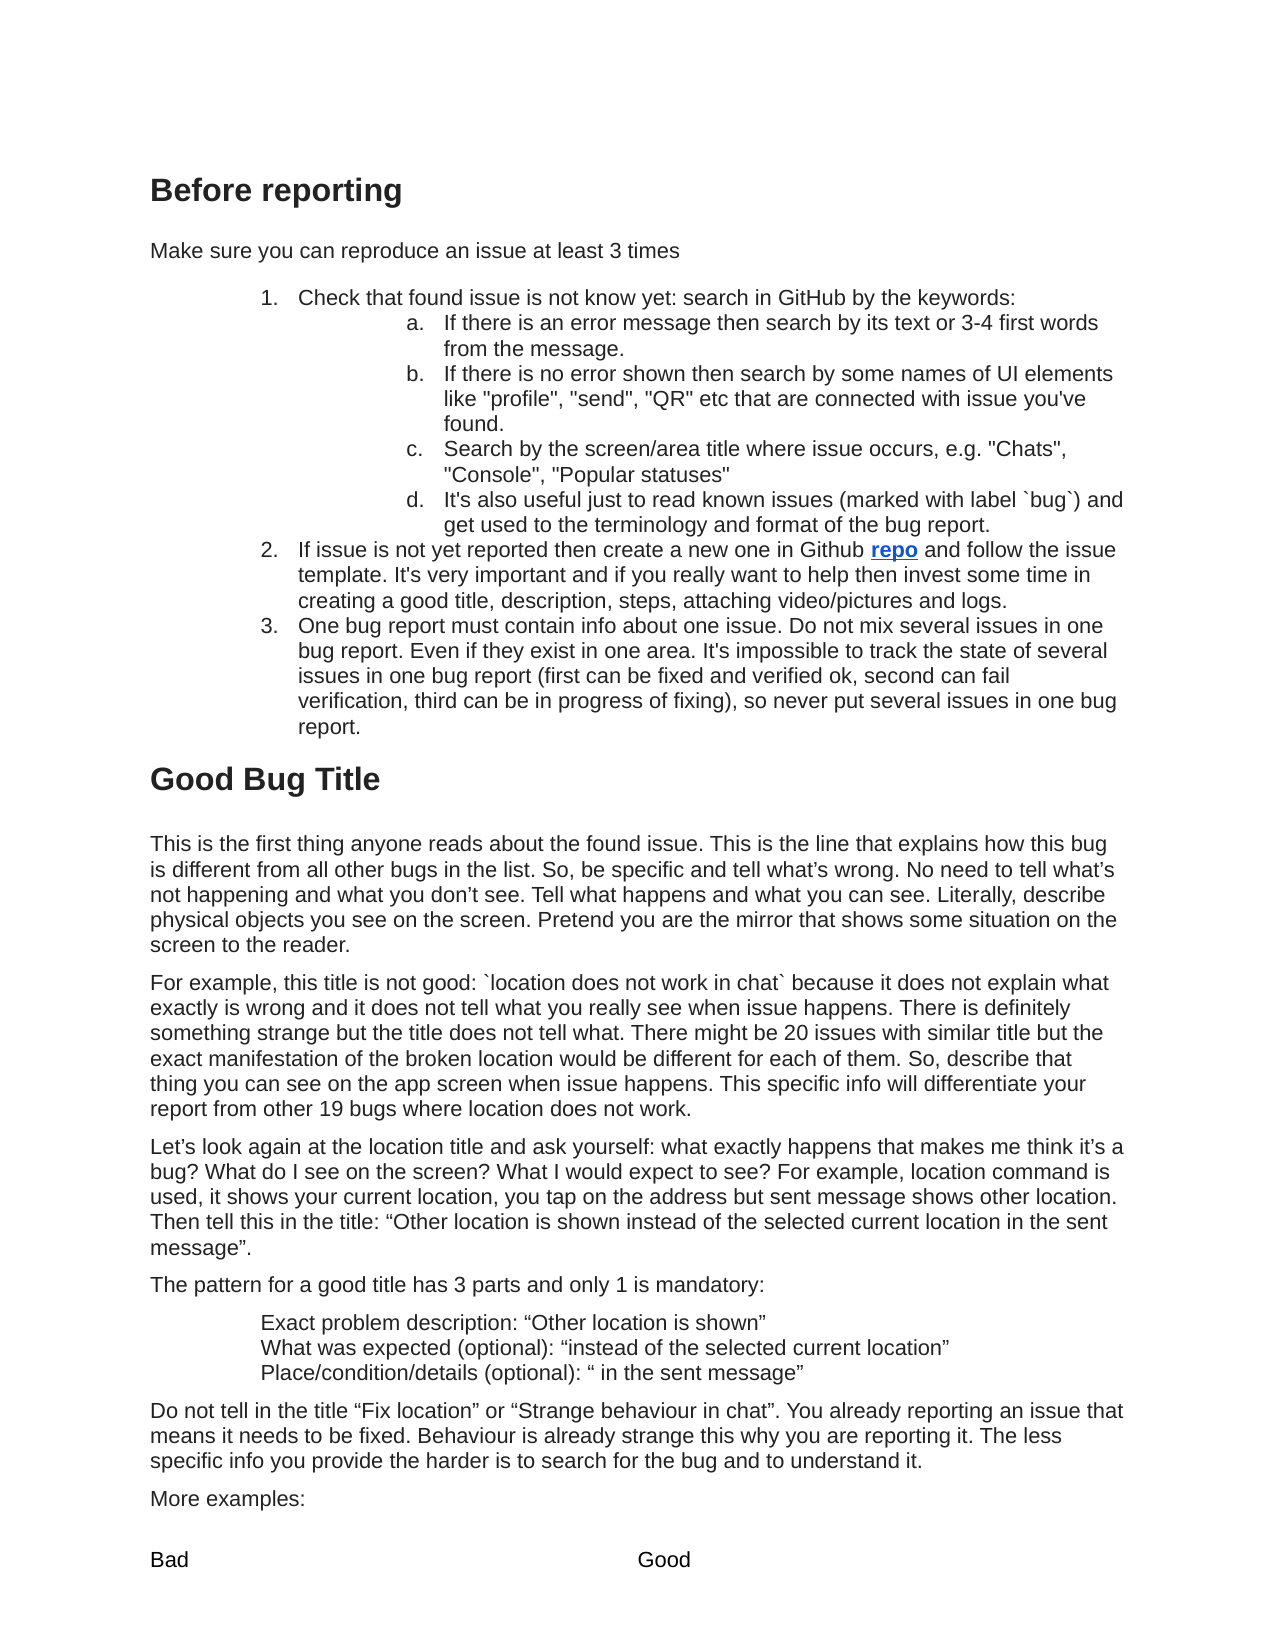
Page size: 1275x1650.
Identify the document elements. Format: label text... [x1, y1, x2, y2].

text More examples: [150, 1486, 1125, 1511]
list It's also useful just to read known issues (marked with label `bug`) and get used to the terminology and format of the bug report. [406, 487, 1125, 537]
subtitle Make sure you can reproduce an issue at least 3 times [150, 226, 1125, 264]
list Exact problem description: “Other location is shown” [260, 1310, 1125, 1335]
table_header Bad [150, 1524, 637, 1572]
list If there is no error shown then search by some names of UI elements like "profile", "send", "QR" etc that are connected with issue you've found. [406, 361, 1125, 436]
list Check that found issue is not know yet: search in GitHub by the keywords: [260, 285, 1125, 310]
subtitle Good Bug Title [150, 747, 1125, 797]
table_header Good [638, 1524, 1125, 1572]
text Do not tell in the title “Fix location” or “Strange behaviour in chat”. You already reporting an issue that means it needs to be fixed. Behaviour is already strange this why you are reporting it. The less specific info you provide the harder is to search for the bug and to understand it. [150, 1398, 1125, 1474]
list One bug report must contain info about one issue. Do not mix several issues in one bug report. Even if they exist in one area. It's impossible to track the state of several issues in one bug report (first can be fixed and verified ok, second can fail verification, third can be in progress of fixing), so never put several issues in one bug report. [260, 613, 1125, 739]
list If issue is not yet reported then create a new one in Github repo and follow the issue template. It's very important and if you really want to help then invest some time in creating a good title, description, steps, attaching video/pictures and logs. [260, 537, 1125, 613]
list What was expected (optional): “instead of the selected current location” [260, 1335, 1125, 1360]
text For example, this title is not good: `location does not work in chat` because it does not explain what exactly is wrong and it does not tell what you really see when issue happens. There is definitely something strange but the title does not tell what. There might be 20 issues with similar title but the exact manifestation of the broken location would be different for each of them. So, describe that thing you can see on the app screen when issue happens. This specific info will differentiate your report from other 19 bugs where location does not work. [150, 970, 1125, 1121]
text Let’s look again at the location title and ask yourself: what exactly happens that makes me think it’s a bug? What do I see on the screen? What I would expect to see? For example, location command is used, it shows your current location, you tap on the address but sent message shows other location. Then tell this in the title: “Other location is shown instead of the selected current location in the sent message”. [150, 1134, 1125, 1260]
list Place/condition/details (optional): “ in the sent message” [260, 1360, 1125, 1386]
text The pattern for a good title has 3 parts and only 1 is mandatory: [150, 1272, 1125, 1297]
list If there is an error message then search by its text or 3-4 first words from the message. [406, 310, 1125, 361]
text This is the first thing anyone reads about the found issue. This is the line that explains how this bug is different from all other bugs in the list. So, be specific and tell what’s wrong. No need to tell what’s not happening and what you don’t see. Tell what happens and what you can see. Literally, describe physical objects you see on the screen. Pretend you are the mirror that shows some situation on the screen to the reader. [150, 831, 1125, 957]
list Search by the screen/area title where issue occurs, e.g. "Chats", "Console", "Popular statuses" [406, 436, 1125, 487]
subtitle Before reporting [150, 158, 1125, 208]
